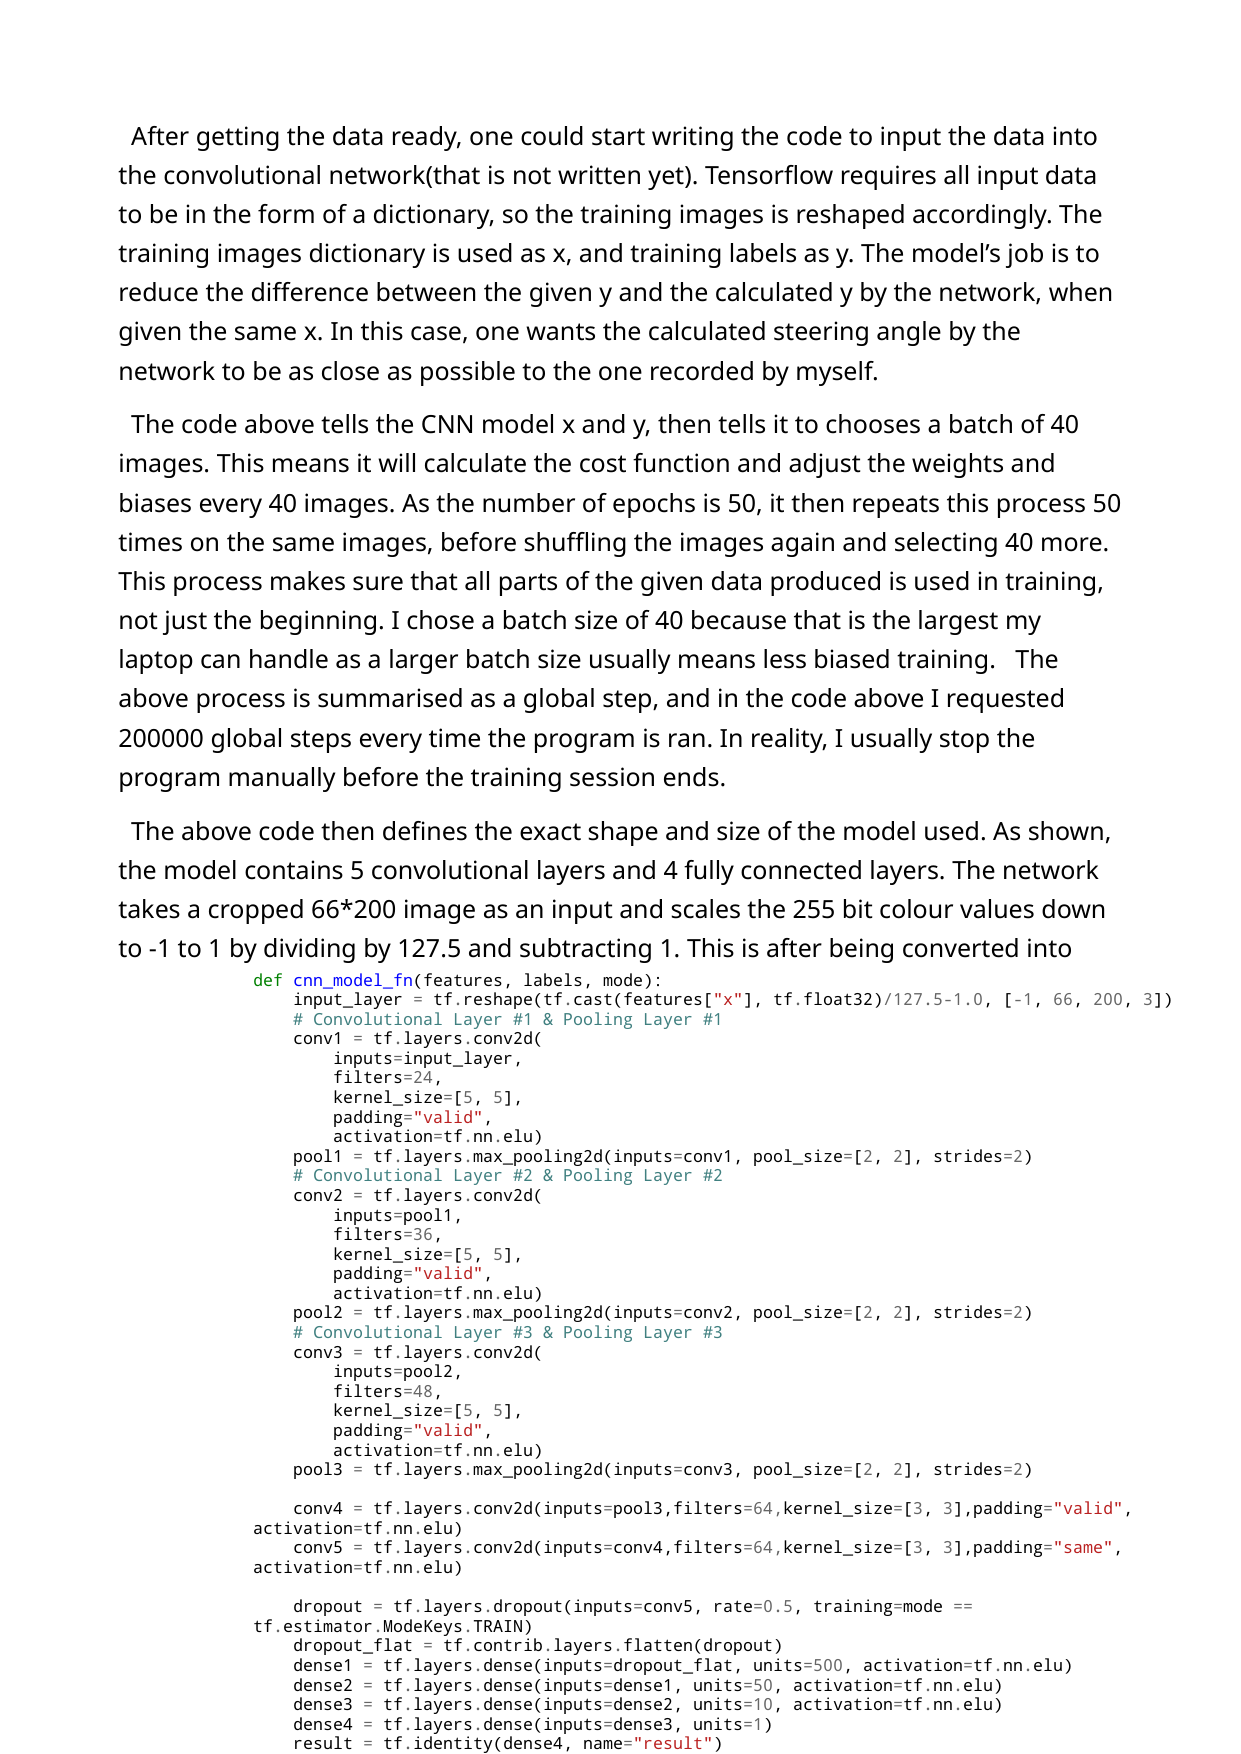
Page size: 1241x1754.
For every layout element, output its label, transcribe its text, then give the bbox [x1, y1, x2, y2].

text The above code then defines the exact shape and size of the model used. As shown, the model contains 5 convolutional layers and 4 fully connected layers. The network takes a cropped 66*200 image as an input and scales the 255 bit colour values down to -1 to 1 by dividing by 127.5 and subtracting 1. This is after being converted into [118, 813, 1122, 965]
text After getting the data ready, one could start writing the code to input the data into the convolutional network(that is not written yet). Tensorflow requires all input data to be in the form of a dictionary, so the training images is reshaped accordingly. The training images dictionary is used as x, and training labels as y. The model’s job is to reduce the difference between the given y and the calculated y by the network, when given the same x. In this case, one wants the calculated steering angle by the network to be as close as possible to the one recorded by myself. [118, 118, 1122, 387]
text The code above tells the CNN model x and y, then tells it to chooses a batch of 40 images. This means it will calculate the cost function and adjust the weights and biases every 40 images. As the number of epochs is 50, it then repeats this process 50 times on the same images, before shuffling the images again and selecting 40 more. This process makes sure that all parts of the given data produced is used in training, not just the beginning. I chose a batch size of 40 because that is the largest my laptop can handle as a larger batch size usually means less biased training. The above process is summarised as a global step, and in the code above I requested 200000 global steps every time the program is ran. In reality, I usually stop the program manually before the training session ends. [118, 407, 1122, 793]
